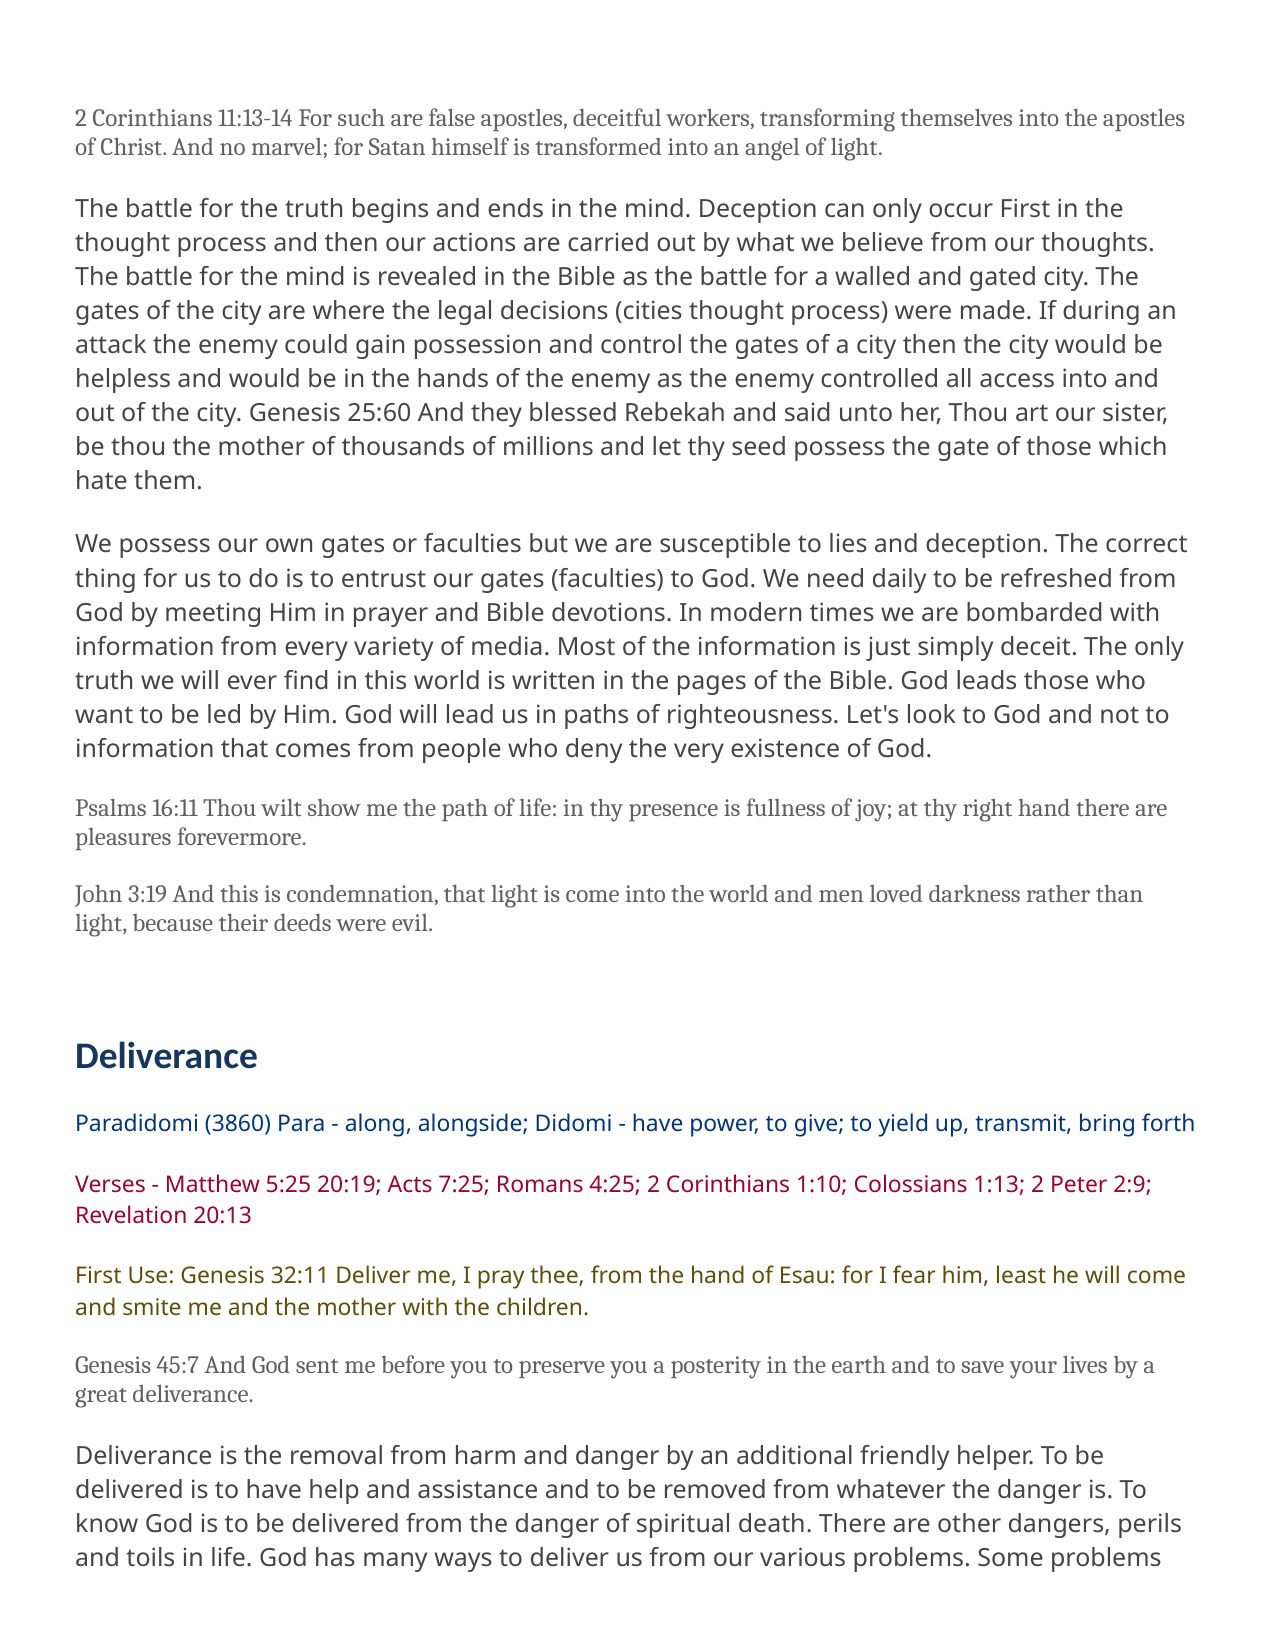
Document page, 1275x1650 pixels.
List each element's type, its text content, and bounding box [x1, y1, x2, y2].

text Deliverance is the removal from harm and danger by an additional friendly helper. To be delivered is to have help and assistance and to be removed from whatever the danger is. To know God is to be delivered from the danger of spiritual death. There are other dangers, perils and toils in life. God has many ways to deliver us from our various problems. Some problems [75, 1438, 1200, 1574]
text We possess our own gates or faculties but we are susceptible to lies and deception. The correct thing for us to do is to entrust our gates (faculties) to God. We need daily to be refreshed from God by meeting Him in prayer and Bible devotions. In modern times we are bombarded with information from every variety of media. Most of the information is just simply deceit. The only truth we will ever find in this world is written in the pages of the Bible. God leads those who want to be led by Him. God will lead us in paths of righteousness. Let's look to God and not to information that comes from people who deny the very existence of God. [75, 526, 1200, 764]
subtitle Deliverance [75, 1032, 1200, 1078]
text Verses - Matthew 5:25 20:19; Acts 7:25; Romans 4:25; 2 Corinthians 1:10; Colossians 1:13; 2 Peter 2:9; Revelation 20:13 [75, 1168, 1200, 1230]
text Paradidomi (3860) Para - along, alongside; Didomi - have power, to give; to yield up, transmit, bring forth [75, 1107, 1200, 1138]
text John 3:19 And this is condemnation, that light is come into the world and men loved darkness rather than light, because their deeds were evil. [75, 880, 1200, 938]
text 2 Corinthians 11:13-14 For such are false apostles, deceitful workers, transforming themselves into the apostles of Christ. And no marvel; for Satan himself is transformed into an angel of light. [75, 104, 1200, 161]
text The battle for the truth begins and ends in the mind. Deception can only occur First in the thought process and then our actions are carried out by what we believe from our thoughts. The battle for the mind is revealed in the Bible as the battle for a walled and gated city. The gates of the city are where the legal decisions (cities thought process) were made. If during an attack the enemy could gain possession and control the gates of a city then the city would be helpless and would be in the hands of the enemy as the enemy controlled all access into and out of the city. Genesis 25:60 And they blessed Rebekah and said unto her, Thou art our sister, be thou the mother of thousands of millions and let thy seed possess the gate of those which hate them. [75, 190, 1200, 497]
text Genesis 45:7 And God sent me before you to preserve you a posterity in the earth and to save your lives by a great deliverance. [75, 1351, 1200, 1408]
text Psalms 16:11 Thou wilt show me the path of life: in thy presence is fullness of joy; at thy right hand there are pleasures forevermore. [75, 794, 1200, 851]
text First Use: Genesis 32:11 Deliver me, I pray thee, from the hand of Esau: for I fear him, least he will come and smite me and the mother with the children. [75, 1259, 1200, 1322]
